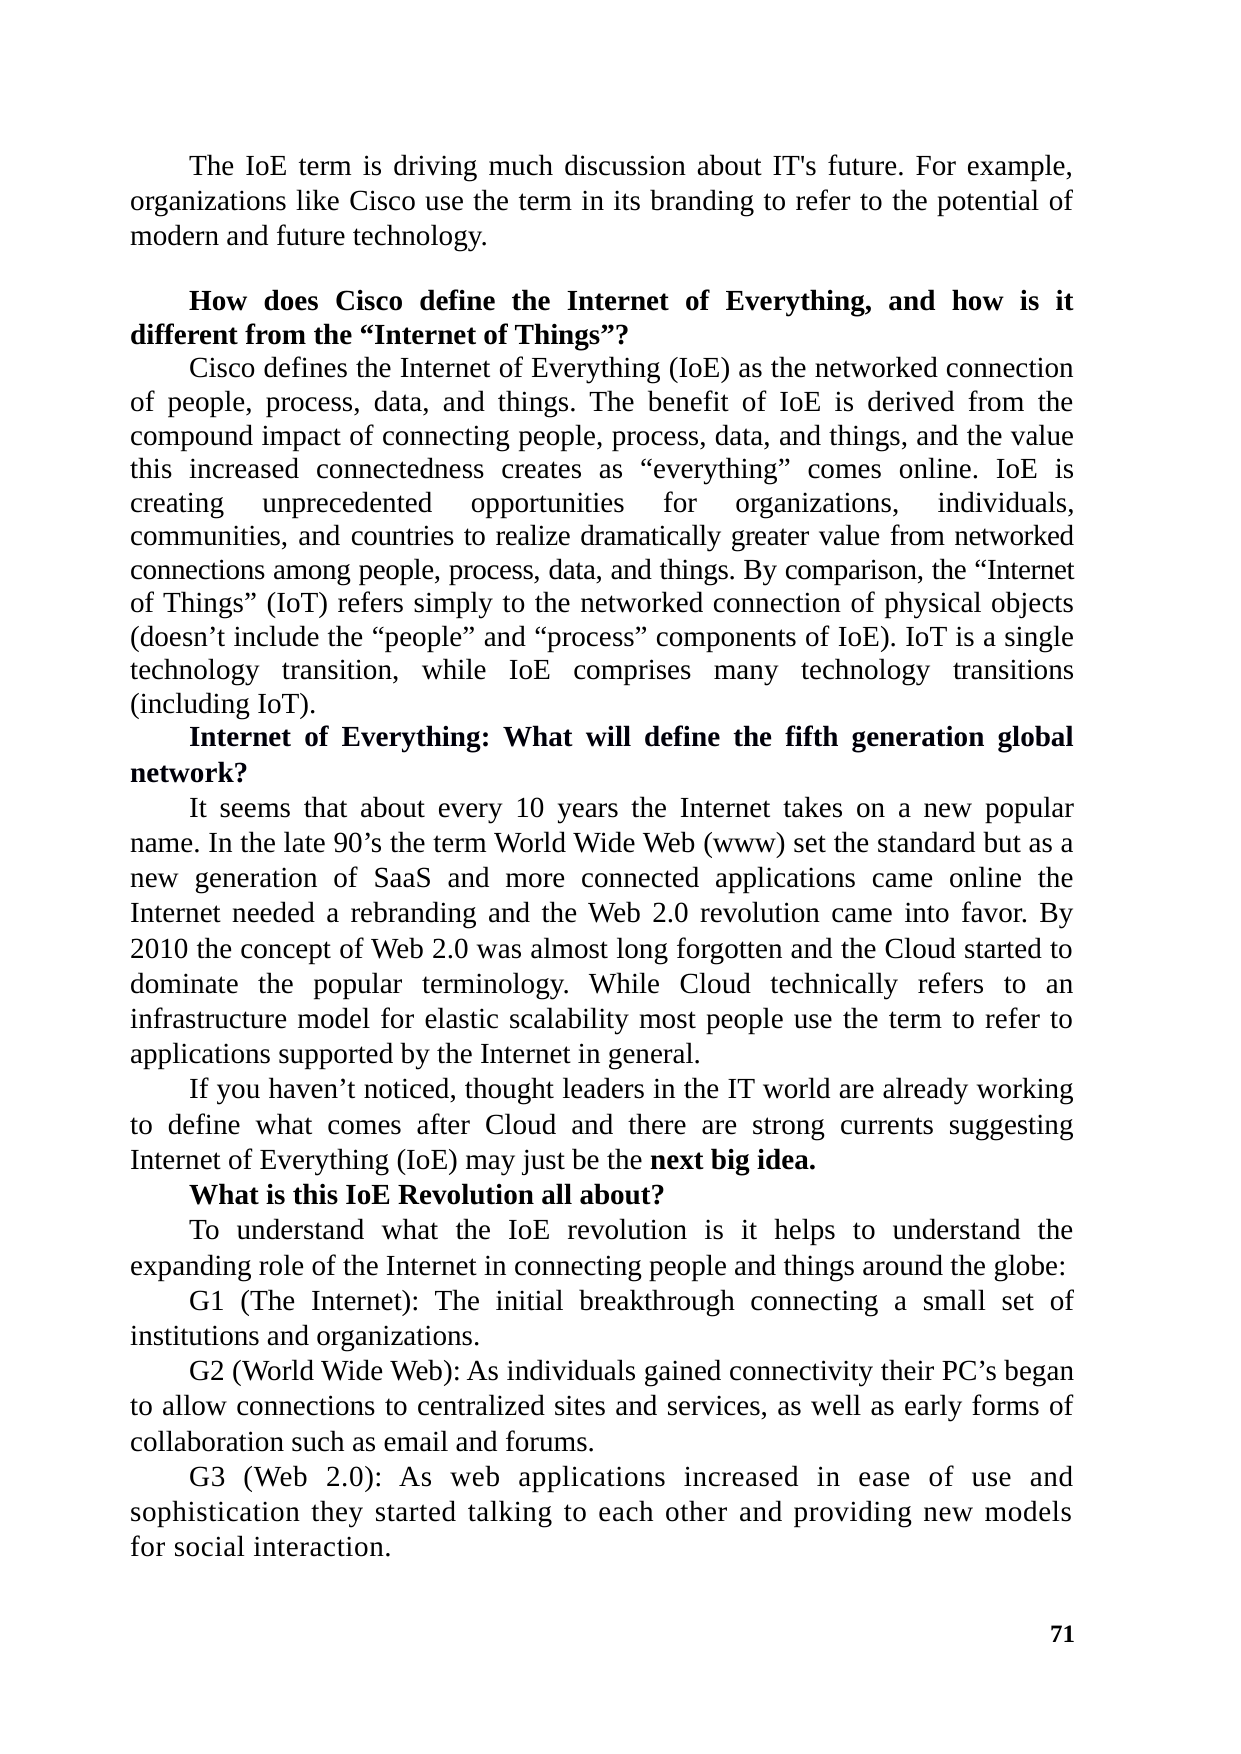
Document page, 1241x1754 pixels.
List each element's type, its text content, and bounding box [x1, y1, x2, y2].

text G3 (Web 2.0): As web applications increased in ease of use and sophistication they started talking to each other and providing new models for social interaction. [130, 1459, 1075, 1563]
text It seems that about every 10 years the Internet takes on a new popular name. In the late 90’s the term World Wide Web (www) set the standard but as a new generation of SaaS and more connected applications came online the Internet needed a rebranding and the Web 2.0 revolution came into favor. By 2010 the concept of Web 2.0 was almost long forgotten and the Cloud started to dominate the popular terminology. While Cloud technically refers to an infrastructure model for elastic scalability most people use the term to refer to applications supported by the Internet in general. [130, 790, 1075, 1070]
text If you haven’t noticed, thought leaders in the IT world are already working to define what comes after Cloud and there are strong currents suggesting Internet of Everything (IoE) may just be the next big idea. [130, 1072, 1075, 1176]
text G1 (The Internet): The initial breakthrough connecting a small set of institutions and organizations. [130, 1283, 1075, 1352]
text G2 (World Wide Web): As individuals gained connectivity their PC’s began to allow connections to centralized sites and services, as well as early forms of collaboration such as email and forums. [130, 1353, 1075, 1457]
text What is this IoE Revolution all about? [130, 1177, 1075, 1211]
text The IoE term is driving much discussion about IT's future. For example, organizations like Cisco use the term in its branding to refer to the potential of modern and future technology. [130, 148, 1075, 252]
text How does Cisco define the Internet of Everything, and how is it different from the “Internet of Things”? [130, 283, 1075, 351]
subtitle Internet of Everything: What will define the fifth generation global network? [130, 719, 1075, 788]
text Cisco defines the Internet of Everything (IoE) as the networked connection of people, process, data, and things. The benefit of IoE is derived from the compound impact of connecting people, process, data, and things, and the value this increased connectedness creates as “everything” comes online. IoE is creating unprecedented opportunities for organizations, individuals, communities, and countries to realize dramatically greater value from networked connections among people, process, data, and things. By comparison, the “Internet of Things” (IoT) refers simply to the networked connection of physical objects (doesn’t include the “people” and “process” components of IoE). IoT is a single technology transition, while IoE comprises many technology transitions (including IoT). [130, 351, 1075, 719]
text To understand what the IoE revolution is it helps to understand the expanding role of the Internet in connecting people and things around the globe: [130, 1212, 1075, 1281]
